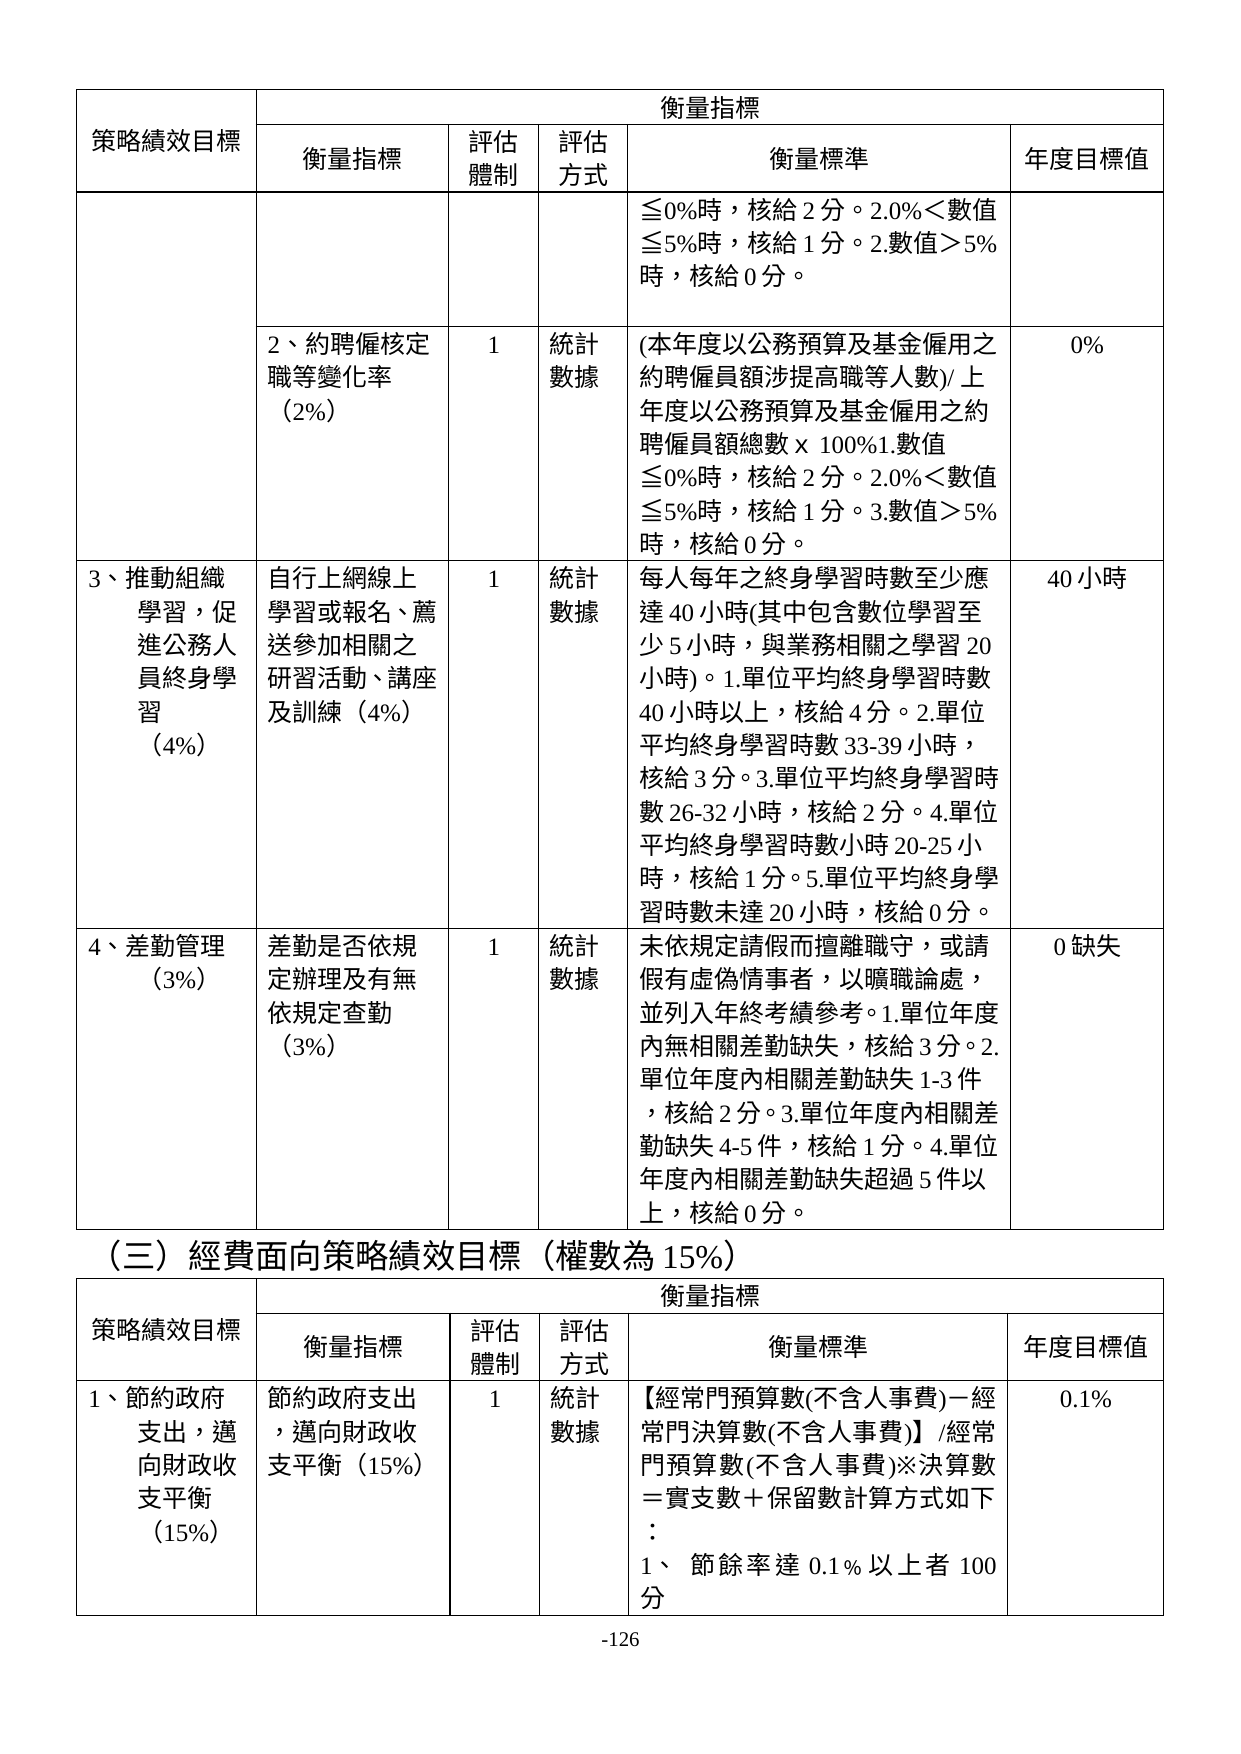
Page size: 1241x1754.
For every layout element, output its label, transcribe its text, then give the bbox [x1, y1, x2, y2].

table_cell ≦0%時，核給2分。2.0%＜數值≦5%時，核給1分。2.數值＞5%時，核給0分。 [628, 193, 1010, 326]
table_cell 40小時 [1011, 561, 1163, 928]
table_cell [1011, 193, 1163, 326]
table_cell 1 [449, 929, 538, 1229]
table_cell 節約政府支出，邁向財政收支平衡 （15%） [77, 1381, 256, 1614]
table_cell 衡量指標 [257, 1314, 449, 1380]
table_cell 0.1% [1008, 1381, 1163, 1614]
text （三）經費面向策略績效目標（權數為15%） [88, 1230, 1152, 1278]
table_cell 自行上網線上學習或報名、薦送參加相關之研習活動、講座及訓練（4%） [257, 561, 448, 928]
table_cell 差勤管理（3%） [77, 929, 256, 1229]
table_cell 評估方式 [539, 125, 627, 191]
table_header 衡量指標 [257, 1279, 1163, 1312]
table_cell [539, 193, 627, 326]
table_cell 統計數據 [539, 327, 627, 560]
table_cell 0缺失 [1011, 929, 1163, 1229]
table_cell 統計數據 [540, 1381, 628, 1614]
table_cell 節約政府支出，邁向財政收支平衡（15%） [257, 1381, 449, 1614]
table_cell 推動組織學習，促進公務人員終身學習（4%） [77, 561, 256, 928]
table_cell 衡量標準 [628, 125, 1010, 191]
table_cell 1 [451, 1381, 539, 1614]
table_cell 1 [449, 561, 538, 928]
table_cell [77, 326, 256, 560]
table_cell 衡量指標 [257, 125, 448, 191]
table_cell 未依規定請假而擅離職守，或請假有虛偽情事者，以曠職論處，並列入年終考績參考。1.單位年度內無相關差勤缺失，核給3分。2.單位年度內相關差勤缺失1-3件，核給2分。3.單位年度內相關差勤缺失4-5件，核給1分。4.單位年度內相關差勤缺失超過5件以上，核給0分。 [628, 929, 1010, 1229]
table_cell 年度目標值 [1008, 1314, 1163, 1380]
table_cell (本年度以公務預算及基金僱用之約聘僱員額涉提高職等人數)/ 上年度以公務預算及基金僱用之約聘僱員額總數ｘ100%1.數值≦0%時，核給2分。2.0%＜數值≦5%時，核給1分。3.數值＞5%時，核給0分。 [628, 327, 1010, 560]
table_header 策略績效目標 [77, 90, 256, 191]
table_cell 評估體制 [449, 125, 538, 191]
table_cell 每人每年之終身學習時數至少應達40小時(其中包含數位學習至少5小時，與業務相關之學習20小時)。1.單位平均終身學習時數40小時以上，核給4分。2.單位平均終身學習時數33-39小時，核給3分。3.單位平均終身學習時數26-32小時，核給2分。4.單位平均終身學習時數小時20-25小時，核給1分。5.單位平均終身學習時數未達20小時，核給0分。 [628, 561, 1010, 928]
table_cell [77, 193, 256, 326]
table_cell 1 [449, 327, 538, 560]
table_cell 統計數據 [539, 929, 627, 1229]
table_cell 2、約聘僱核定職等變化率 （2%） [257, 327, 448, 560]
table_cell 年度目標值 [1011, 125, 1163, 191]
table_cell 評估體制 [451, 1314, 539, 1380]
table_cell 差勤是否依規定辦理及有無依規定查勤 （3%） [257, 929, 448, 1229]
table_cell 衡量標準 [629, 1314, 1007, 1380]
table_cell [257, 193, 448, 326]
table_header 衡量指標 [257, 90, 1163, 124]
table_cell 統計數據 [539, 561, 627, 928]
table_cell 0% [1011, 327, 1163, 560]
table_cell 【經常門預算數(不含人事費)－經常門決算數(不含人事費)】/經常門預算數(不含人事費)※決算數＝實支數＋保留數計算方式如下： 1、 節餘率達0.1﹪以上者100分 [629, 1381, 1007, 1614]
table_cell [449, 193, 538, 326]
table_header 策略績效目標 [77, 1279, 256, 1380]
table_cell 評估方式 [540, 1314, 628, 1380]
